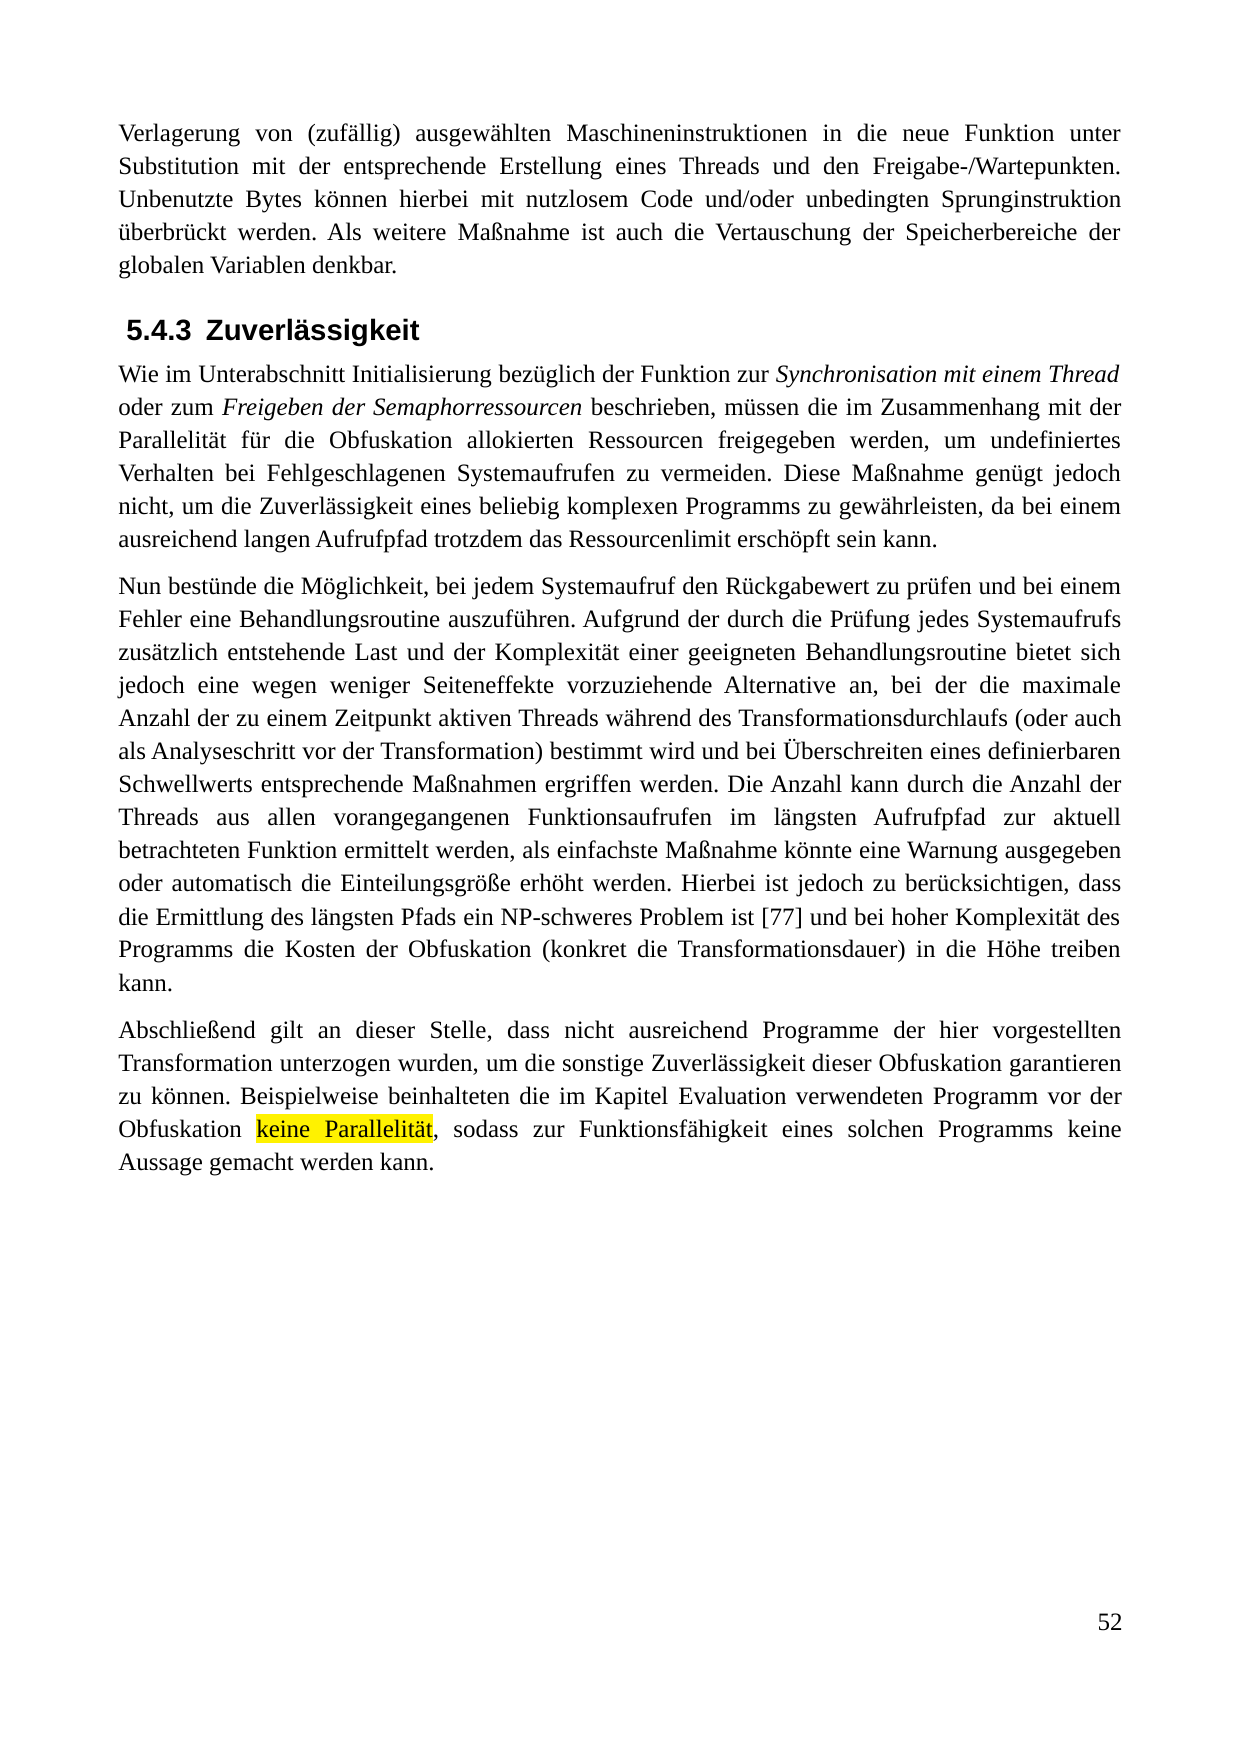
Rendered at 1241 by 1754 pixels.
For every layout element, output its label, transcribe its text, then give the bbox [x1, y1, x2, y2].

subtitle Zuverlässigkeit [118, 312, 1122, 346]
text Abschließend gilt an dieser Stelle, dass nicht ausreichend Programme der hier vorgestellten Transformation unterzogen wurden, um die sonstige Zuverlässigkeit dieser Obfuskation garantieren zu können. Beispielweise beinhalteten die im Kapitel Evaluation verwendeten Programm vor der Obfuskation keine Parallelität, sodass zur Funktionsfähigkeit eines solchen Programms keine Aussage gemacht werden kann. [118, 1015, 1122, 1176]
text Wie im Unterabschnitt Initialisierung bezüglich der Funktion zur Synchronisation mit einem Thread oder zum Freigeben der Semaphorressourcen beschrieben, müssen die im Zusammenhang mit der Parallelität für die Obfuskation allokierten Ressourcen freigegeben werden, um undefiniertes Verhalten bei Fehlgeschlagenen Systemaufrufen zu vermeiden. Diese Maßnahme genügt jedoch nicht, um die Zuverlässigkeit eines beliebig komplexen Programms zu gewährleisten, da bei einem ausreichend langen Aufrufpfad trotzdem das Ressourcenlimit erschöpft sein kann. [118, 359, 1122, 552]
text Nun bestünde die Möglichkeit, bei jedem Systemaufruf den Rückgabewert zu prüfen und bei einem Fehler eine Behandlungsroutine auszuführen. Aufgrund der durch die Prüfung jedes Systemaufrufs zusätzlich entstehende Last und der Komplexität einer geeigneten Behandlungsroutine bietet sich jedoch eine wegen weniger Seiteneffekte vorzuziehende Alternative an, bei der die maximale Anzahl der zu einem Zeitpunkt aktiven Threads während des Transformationsdurchlaufs (oder auch als Analyseschritt vor der Transformation) bestimmt wird und bei Überschreiten eines definierbaren Schwellwerts entsprechende Maßnahmen ergriffen werden. Die Anzahl kann durch die Anzahl der Threads aus allen vorangegangenen Funktionsaufrufen im längsten Aufrufpfad zur aktuell betrachteten Funktion ermittelt werden, als einfachste Maßnahme könnte eine Warnung ausgegeben oder automatisch die Einteilungsgröße erhöht werden. Hierbei ist jedoch zu berücksichtigen, dass die Ermittlung des längsten Pfads ein NP-schweres Problem ist [77] und bei hoher Komplexität des Programms die Kosten der Obfuskation (konkret die Transformationsdauer) in die Höhe treiben kann. [118, 571, 1122, 996]
text Verlagerung von (zufällig) ausgewählten Maschineninstruktionen in die neue Funktion unter Substitution mit der entsprechende Erstellung eines Threads und den Freigabe-/Wartepunkten. Unbenutzte Bytes können hierbei mit nutzlosem Code und/oder unbedingten Sprunginstruktion überbrückt werden. Als weitere Maßnahme ist auch die Vertauschung der Speicherbereiche der globalen Variablen denkbar. [118, 118, 1122, 279]
